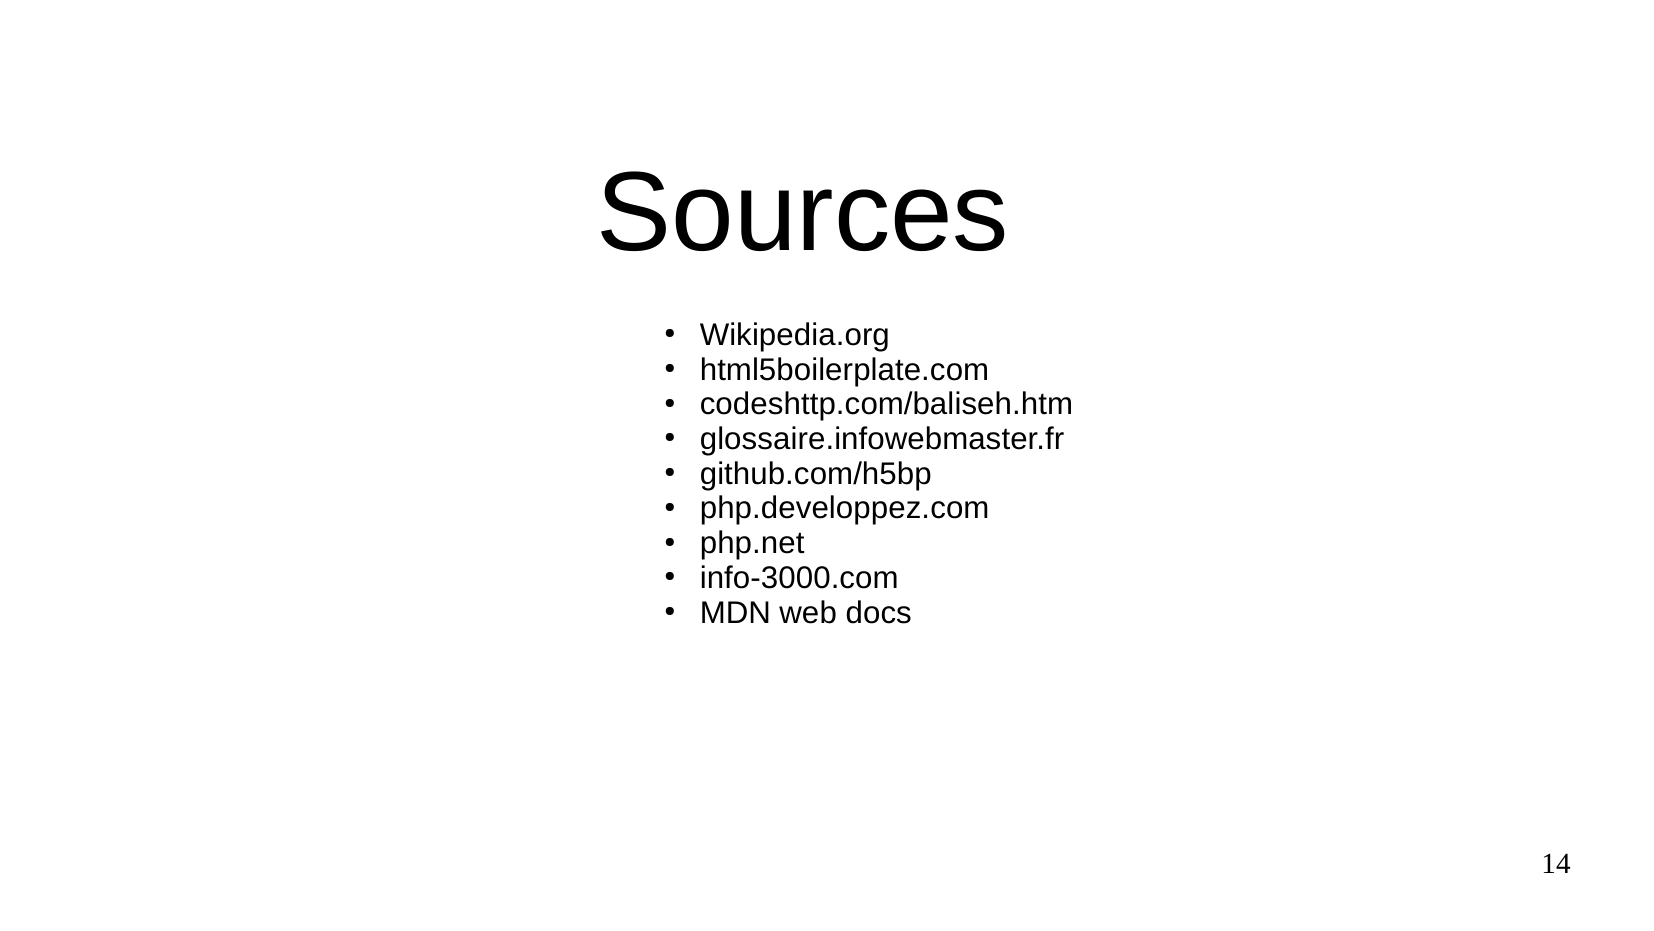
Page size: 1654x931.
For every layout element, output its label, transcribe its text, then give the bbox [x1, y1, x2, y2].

text_box Wikipedia.org html5boilerplate.com codeshttp.com/baliseh.htm glossaire.infowebmaster.fr github.com/h5bp php.developpez.com php.net info-3000.com MDN web docs [649, 309, 1111, 638]
text_box Sources [413, 141, 1193, 288]
